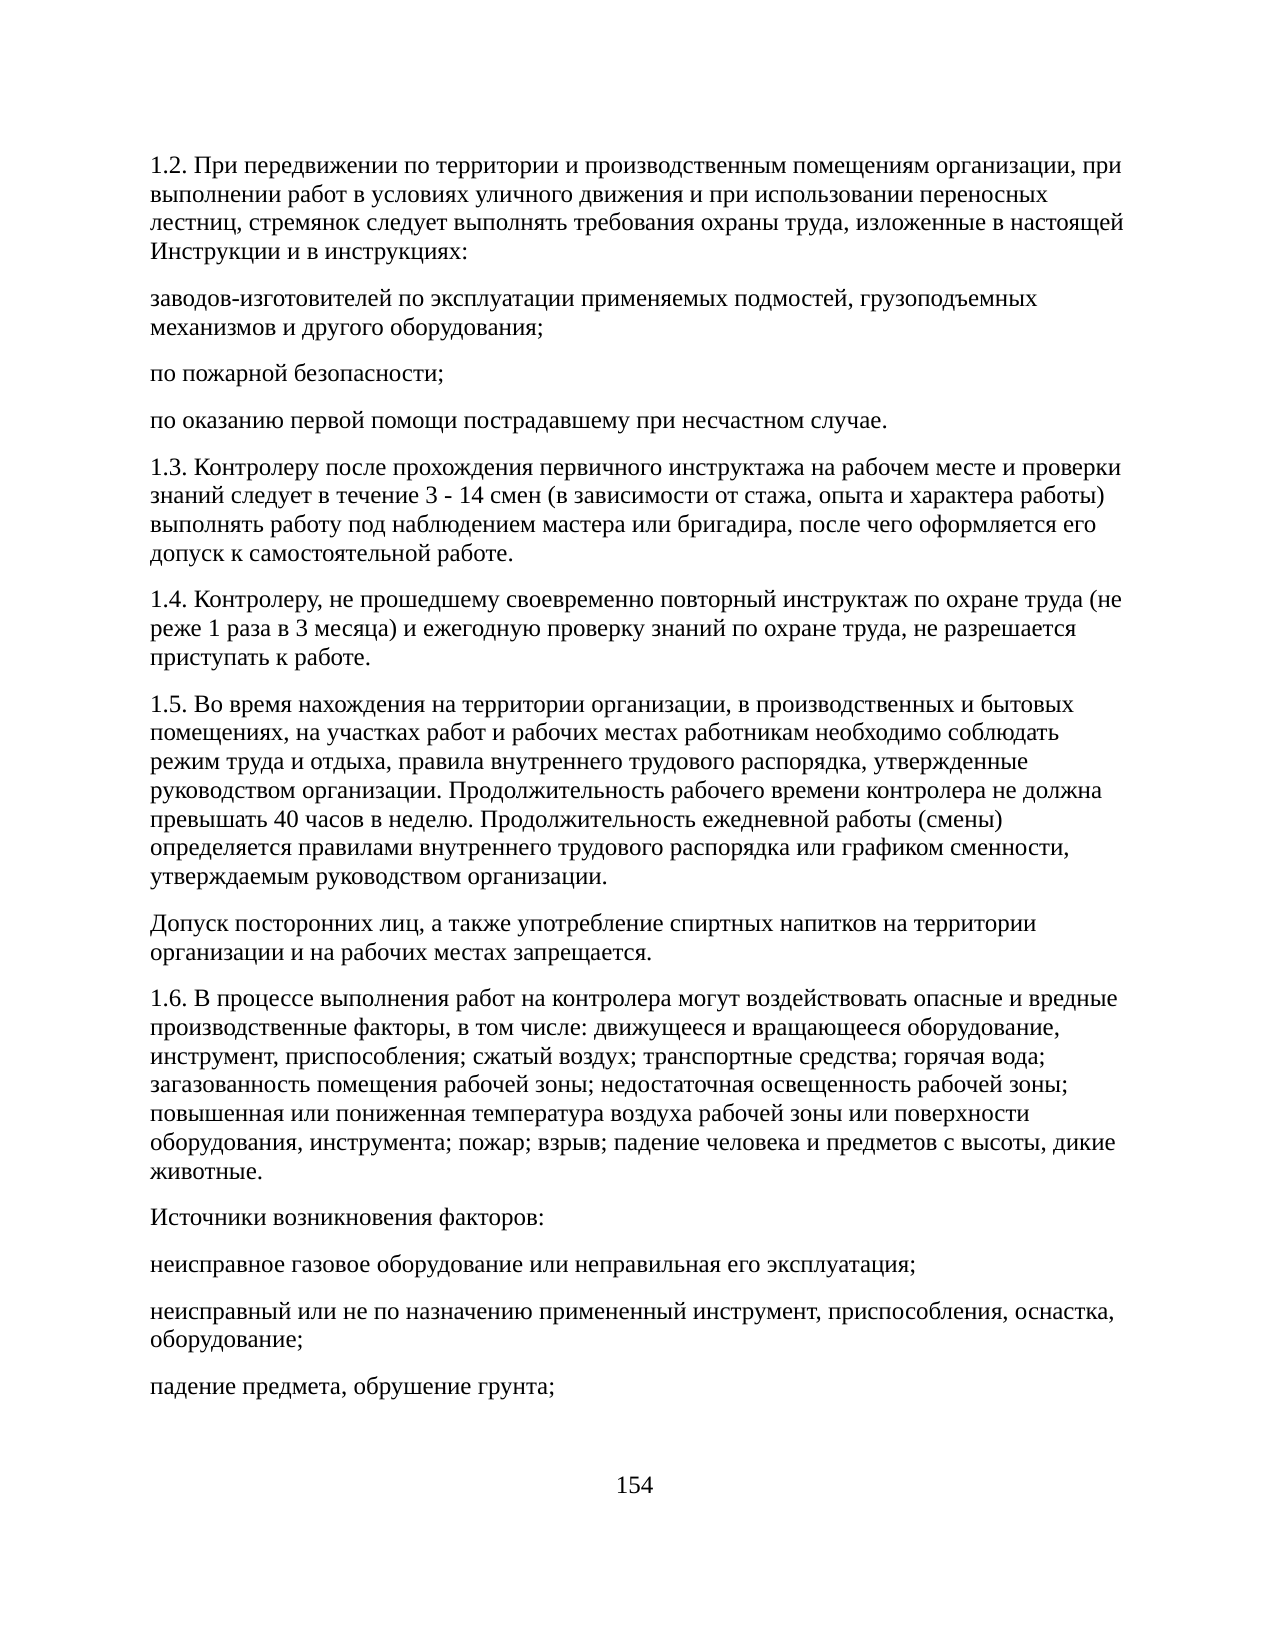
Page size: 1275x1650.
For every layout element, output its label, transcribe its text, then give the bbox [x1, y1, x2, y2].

text 1.4. Контролеру, не прошедшему своевременно повторный инструктаж по охране труда (не реже 1 раза в 3 месяца) и ежегодную проверку знаний по охране труда, не разрешается приступать к работе. [150, 584, 1125, 671]
text Источники возникновения факторов: [150, 1202, 1125, 1231]
text 1.3. Контролеру после прохождения первичного инструктажа на рабочем месте и проверки знаний следует в течение 3 - 14 смен (в зависимости от стажа, опыта и характера работы) выполнять работу под наблюдением мастера или бригадира, после чего оформляется его допуск к самостоятельной работе. [150, 452, 1125, 567]
text падение предмета, обрушение грунта; [150, 1371, 1125, 1400]
text 1.5. Во время нахождения на территории организации, в производственных и бытовых помещениях, на участках работ и рабочих местах работникам необходимо соблюдать режим труда и отдыха, правила внутреннего трудового распорядка, утвержденные руководством организации. Продолжительность рабочего времени контролера не должна превышать 40 часов в неделю. Продолжительность ежедневной работы (смены) определяется правилами внутреннего трудового распорядка или графиком сменности, утверждаемым руководством организации. [150, 689, 1125, 890]
text неисправное газовое оборудование или неправильная его эксплуатация; [150, 1249, 1125, 1278]
text по пожарной безопасности; [150, 358, 1125, 387]
text Допуск посторонних лиц, а также употребление спиртных напитков на территории организации и на рабочих местах запрещается. [150, 908, 1125, 965]
text заводов-изготовителей по эксплуатации применяемых подмостей, грузоподъемных механизмов и другого оборудования; [150, 283, 1125, 340]
text 1.6. В процессе выполнения работ на контролера могут воздействовать опасные и вредные производственные факторы, в том числе: движущееся и вращающееся оборудование, инструмент, приспособления; сжатый воздух; транспортные средства; горячая вода; загазованность помещения рабочей зоны; недостаточная освещенность рабочей зоны; повышенная или пониженная температура воздуха рабочей зоны или поверхности оборудования, инструмента; пожар; взрыв; падение человека и предметов с высоты, дикие животные. [150, 983, 1125, 1184]
text 1.2. При передвижении по территории и производственным помещениям организации, при выполнении работ в условиях уличного движения и при использовании переносных лестниц, стремянок следует выполнять требования охраны труда, изложенные в настоящей Инструкции и в инструкциях: [150, 150, 1125, 265]
text неисправный или не по назначению примененный инструмент, приспособления, оснастка, оборудование; [150, 1296, 1125, 1353]
text по оказанию первой помощи пострадавшему при несчастном случае. [150, 405, 1125, 434]
